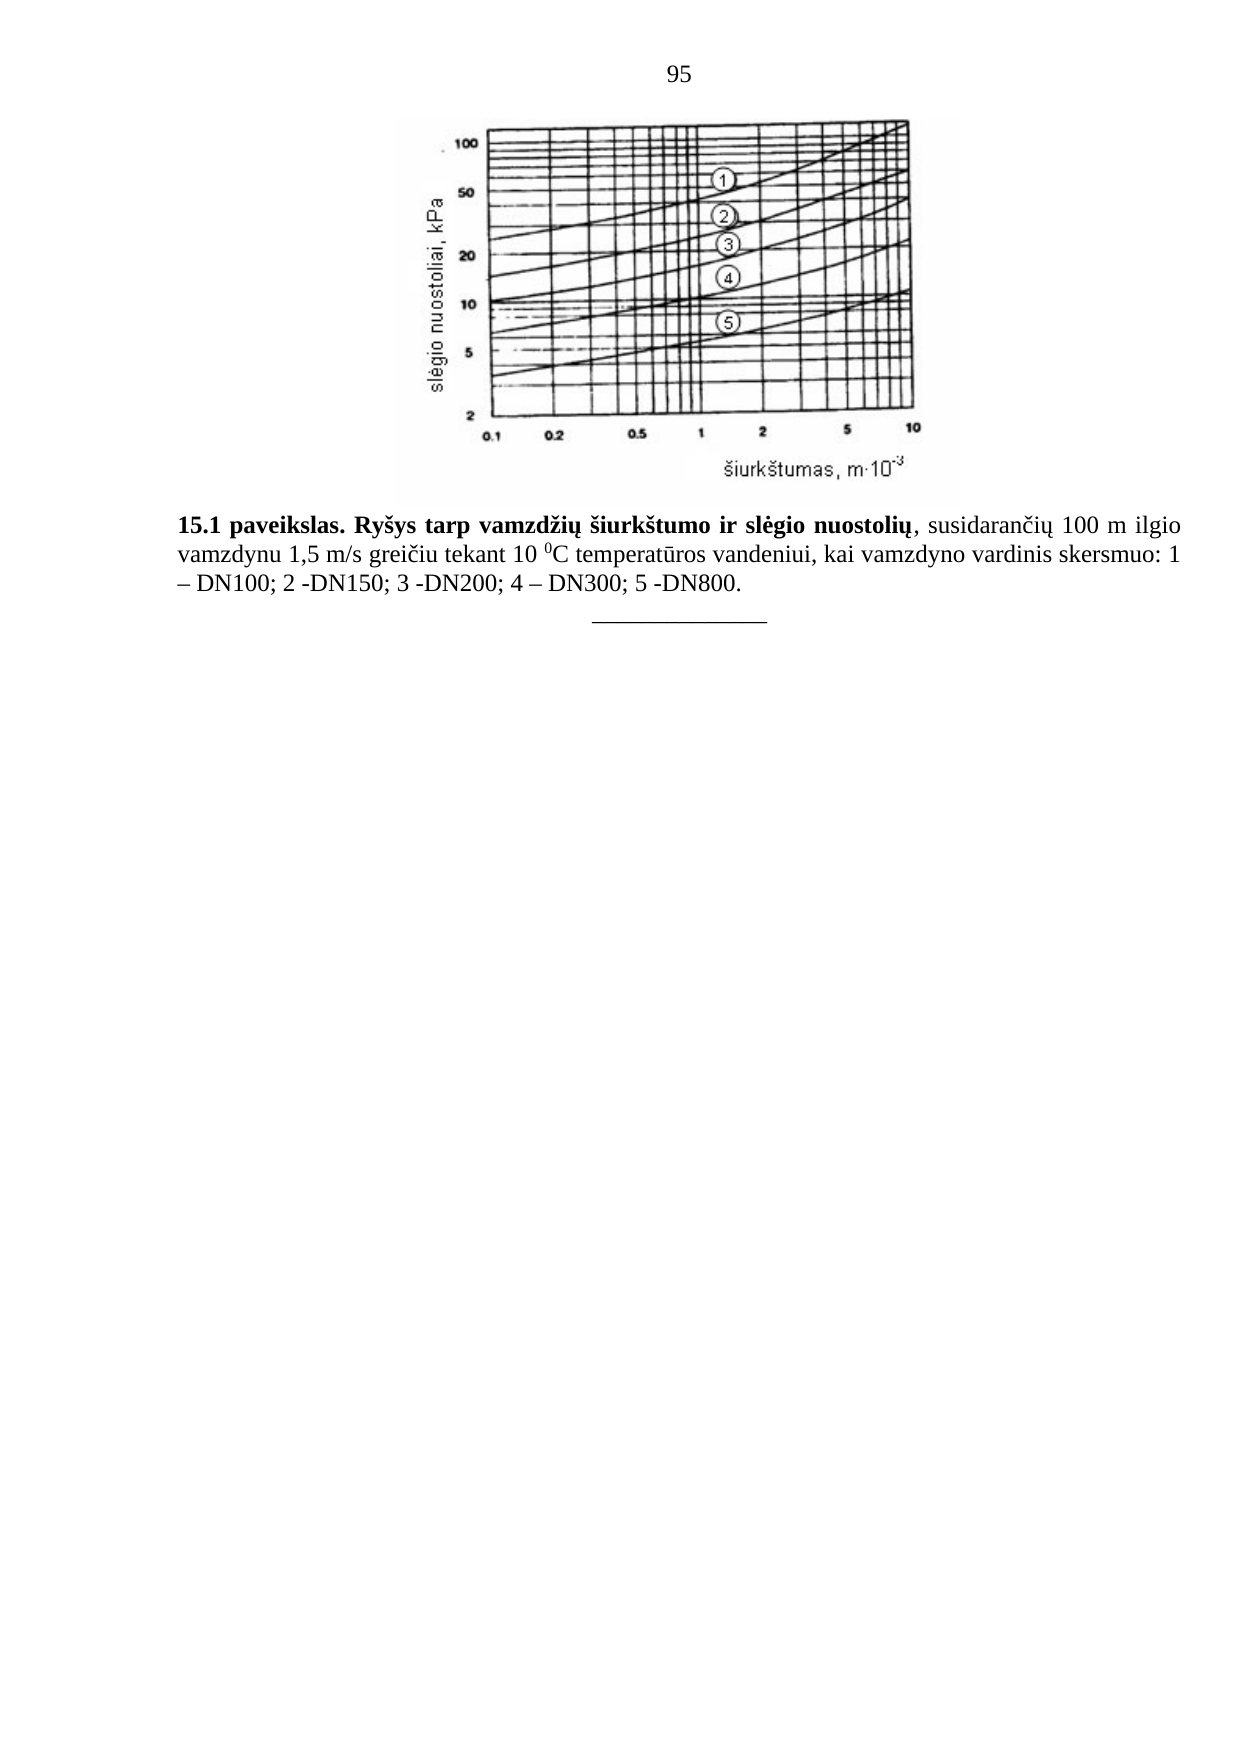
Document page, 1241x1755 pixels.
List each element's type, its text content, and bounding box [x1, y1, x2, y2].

text 15.1 paveikslas. Ryšys tarp vamzdžių šiurkštumo ir slėgio nuostolių, susidarančių 100 m ilgio vamzdynu 1,5 m/s greičiu tekant 10 0C temperatūros vandeniui, kai vamzdyno vardinis skersmuo: 1 – DN100; 2 -DN150; 3 -DN200; 4 – DN300; 5 -DN800. [177, 510, 1181, 597]
text ______________ [177, 597, 1181, 625]
